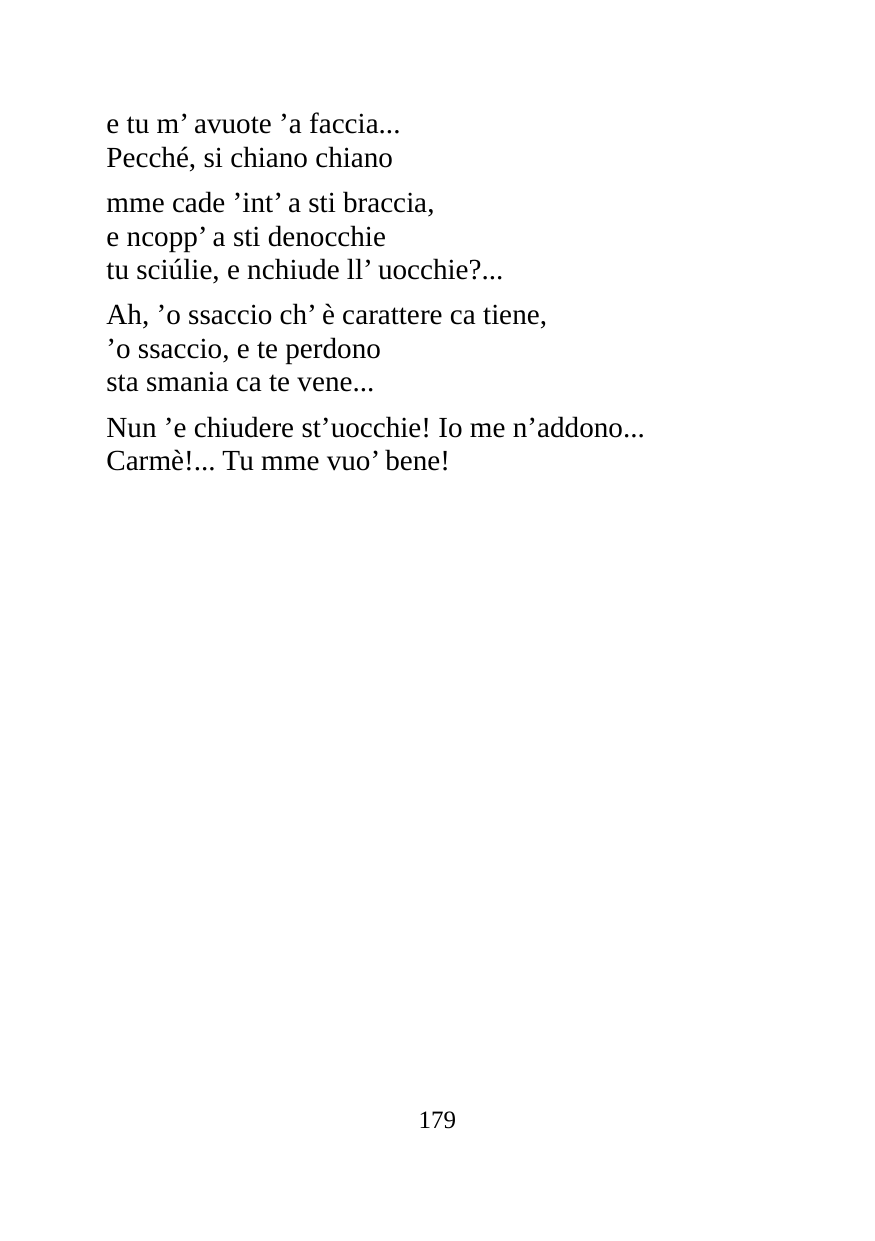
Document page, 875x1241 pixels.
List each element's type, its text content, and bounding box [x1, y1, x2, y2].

text e tu m’ avuote ’a faccia... [106, 106, 768, 140]
text Carmè!... Tu mme vuo’ bene! [106, 443, 768, 477]
text ’o ssaccio, e te perdono [106, 331, 768, 364]
text Ah, ’o ssaccio ch’ è carattere ca tiene, [106, 297, 768, 331]
text sta smania ca te vene... [106, 364, 768, 398]
text Nun ’e chiudere st’uocchie! Io me n’addono... [106, 410, 768, 443]
text Pecché, si chiano chiano [106, 140, 768, 173]
text tu sciúlie, e nchiude ll’ uocchie?... [106, 252, 768, 286]
text mme cade ’int’ a sti braccia, [106, 185, 768, 219]
text e ncopp’ a sti denocchie [106, 219, 768, 252]
